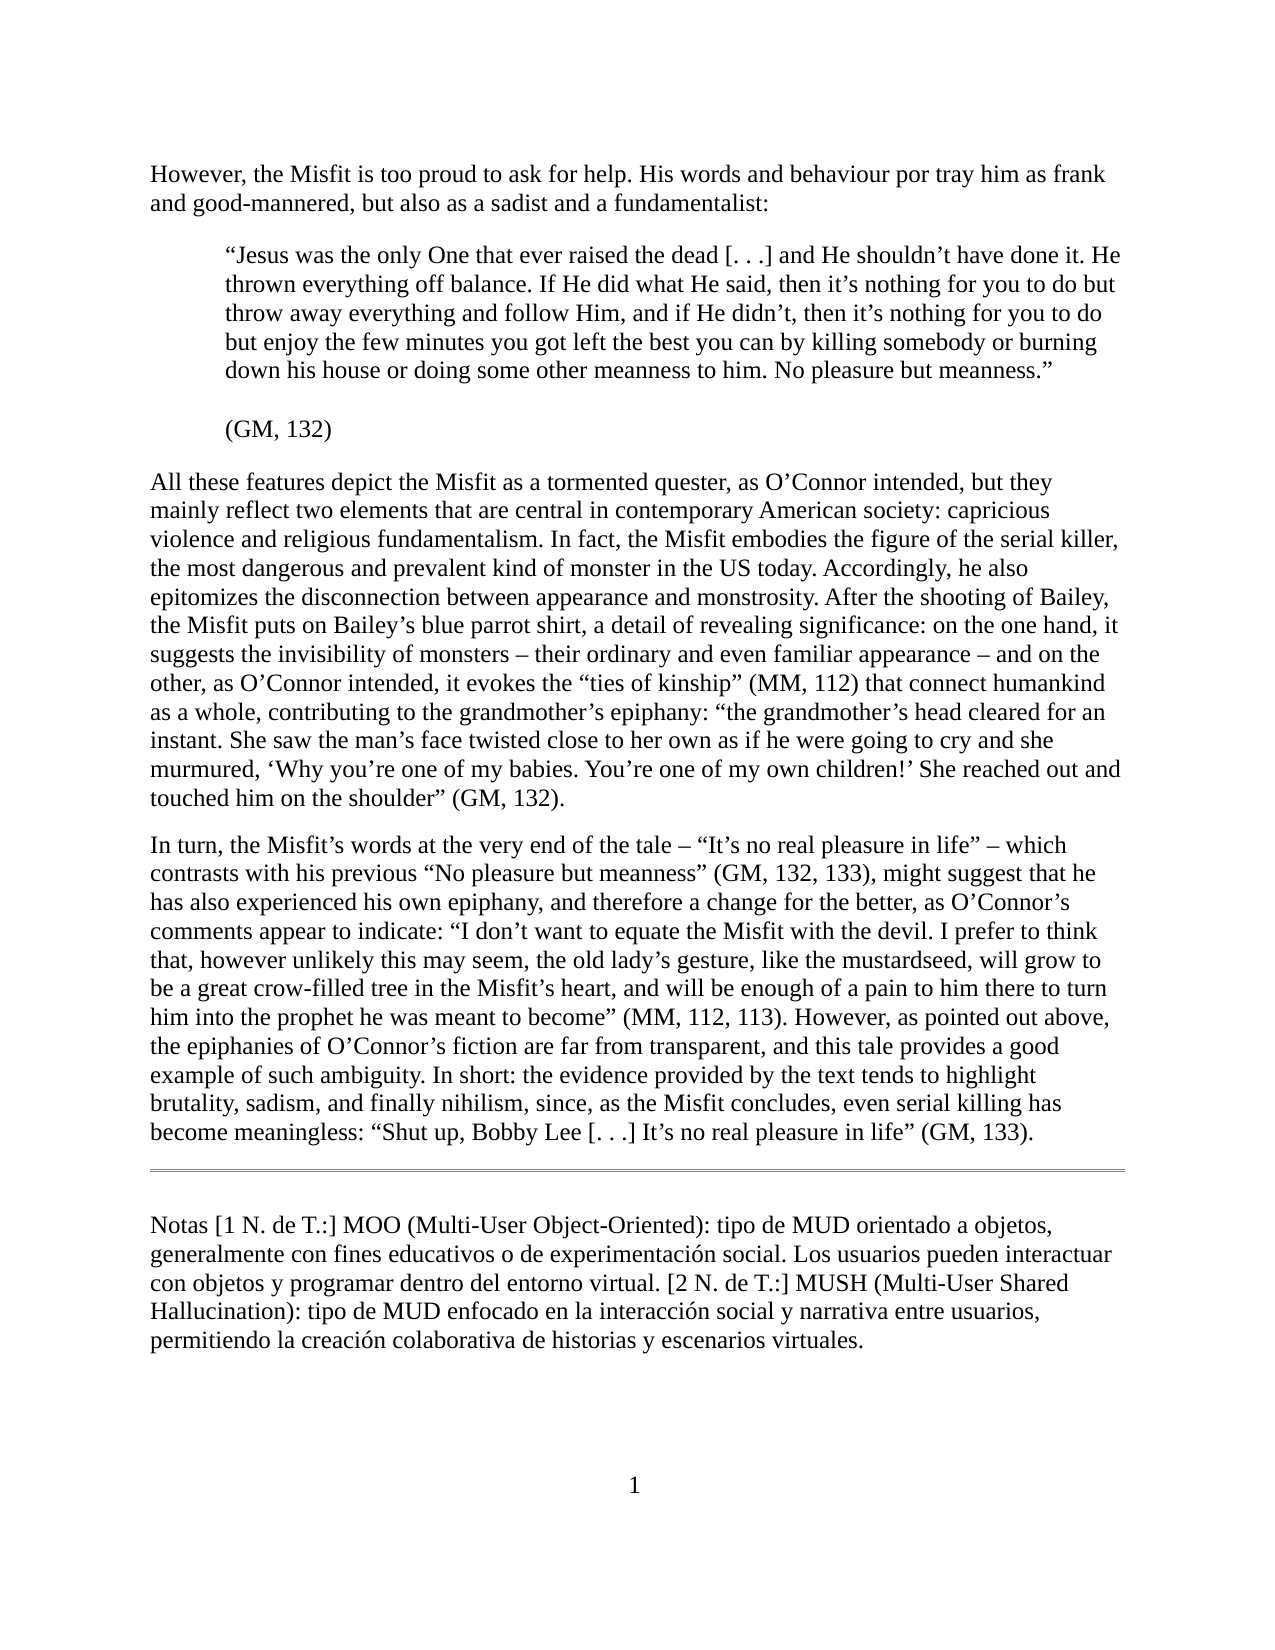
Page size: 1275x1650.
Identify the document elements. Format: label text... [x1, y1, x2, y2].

text All these features depict the Misfit as a tormented quester, as O’Connor intended, but they mainly reflect two elements that are central in contemporary American society: capricious violence and religious fundamentalism. In fact, the Misfit embodies the figure of the serial killer, the most dangerous and prevalent kind of monster in the US today. Accordingly, he also epitomizes the disconnection between appearance and monstrosity. After the shooting of Bailey, the Misfit puts on Bailey’s blue parrot shirt, a detail of revealing significance: on the one hand, it suggests the invisibility of monsters – their ordinary and even familiar appearance – and on the other, as O’Connor intended, it evokes the “ties of kinship” (MM, 112) that connect humankind as a whole, contributing to the grandmother’s epiphany: “the grandmother’s head cleared for an instant. She saw the man’s face twisted close to her own as if he were going to cry and she murmured, ‘Why you’re one of my babies. You’re one of my own children!’ She reached out and touched him on the shoulder” (GM, 132). [150, 467, 1125, 812]
text (GM, 132) [225, 414, 1125, 443]
text In turn, the Misfit’s words at the very end of the tale – “It’s no real pleasure in life” – which contrasts with his previous “No pleasure but meanness” (GM, 132, 133), might suggest that he has also experienced his own epiphany, and therefore a change for the better, as O’Connor’s comments appear to indicate: “I don’t want to equate the Misfit with the devil. I prefer to think that, however unlikely this may seem, the old lady’s gesture, like the mustardseed, will grow to be a great crow-filled tree in the Misfit’s heart, and will be enough of a pain to him there to turn him into the prophet he was meant to become” (MM, 112, 113). However, as pointed out above, the epiphanies of O’Connor’s fiction are far from transparent, and this tale provides a good example of such ambiguity. In short: the evidence provided by the text tends to highlight brutality, sadism, and finally nihilism, since, as the Misfit concludes, even serial killing has become meaningless: “Shut up, Bobby Lee [. . .] It’s no real pleasure in life” (GM, 133). [150, 830, 1125, 1146]
text However, the Misfit is too proud to ask for help. His words and behaviour por tray him as frank and good-mannered, but also as a sadist and a fundamentalist: [150, 159, 1125, 216]
text “Jesus was the only One that ever raised the dead [. . .] and He shouldn’t have done it. He thrown everything off balance. If He did what He said, then it’s nothing for you to do but throw away everything and follow Him, and if He didn’t, then it’s nothing for you to do but enjoy the few minutes you got left the best you can by killing somebody or burning down his house or doing some other meanness to him. No pleasure but meanness.” [225, 240, 1125, 384]
text Notas [1 N. de T.:] MOO (Multi-User Object-Oriented): tipo de MUD orientado a objetos, generalmente con fines educativos o de experimentación social. Los usuarios pueden interactuar con objetos y programar dentro del entorno virtual. [2 N. de T.:] MUSH (Multi-User Shared Hallucination): tipo de MUD enfocado en la interacción social y narrativa entre usuarios, permitiendo la creación colaborativa de historias y escenarios virtuales. [150, 1210, 1125, 1354]
